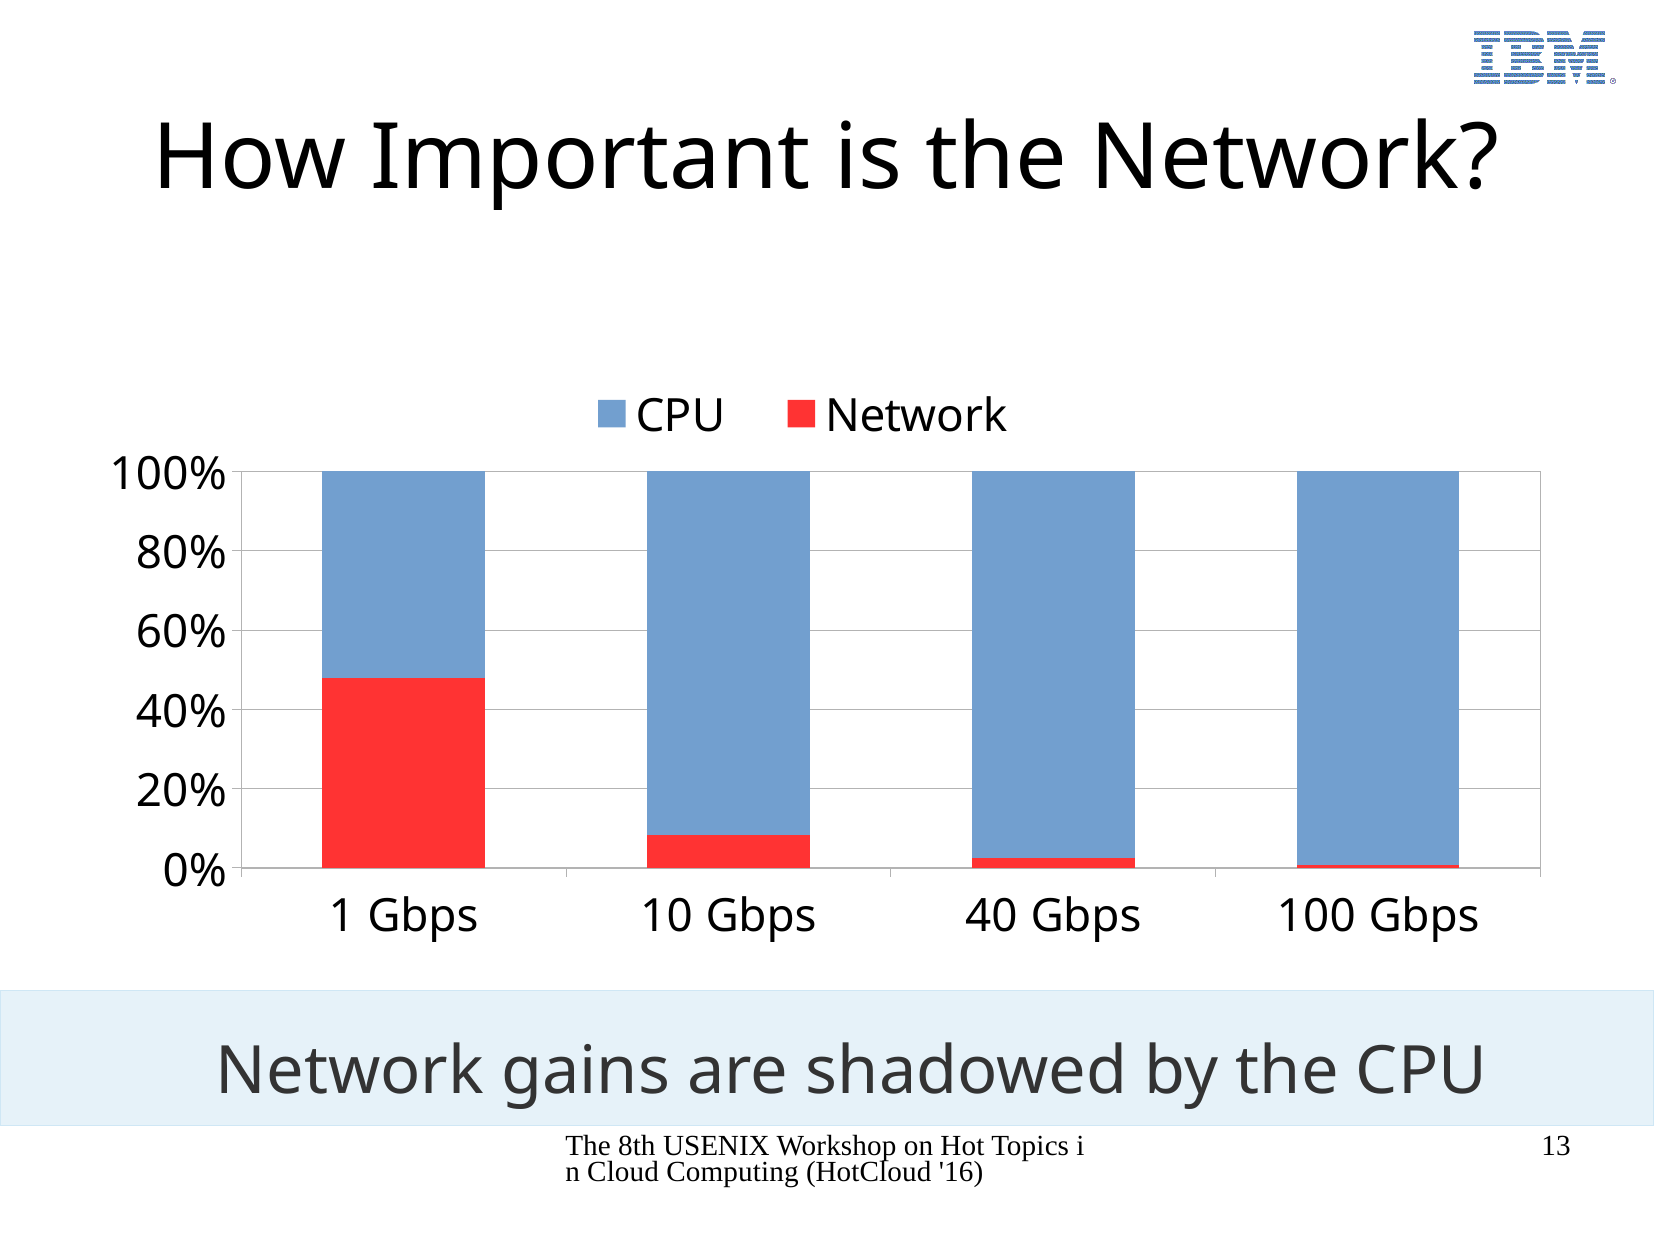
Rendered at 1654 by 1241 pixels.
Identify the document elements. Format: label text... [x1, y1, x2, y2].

chart [82, 346, 1571, 949]
text_box Gains from the networks are shadowed by the high CPU footprint [0, 1126, 1654, 1219]
picture [1440, 0, 1654, 127]
text_box Network gains are shadowed by the CPU [200, 1014, 1453, 1105]
text_box [0, 990, 1654, 1126]
title How Important is the Network? [82, 49, 1571, 257]
